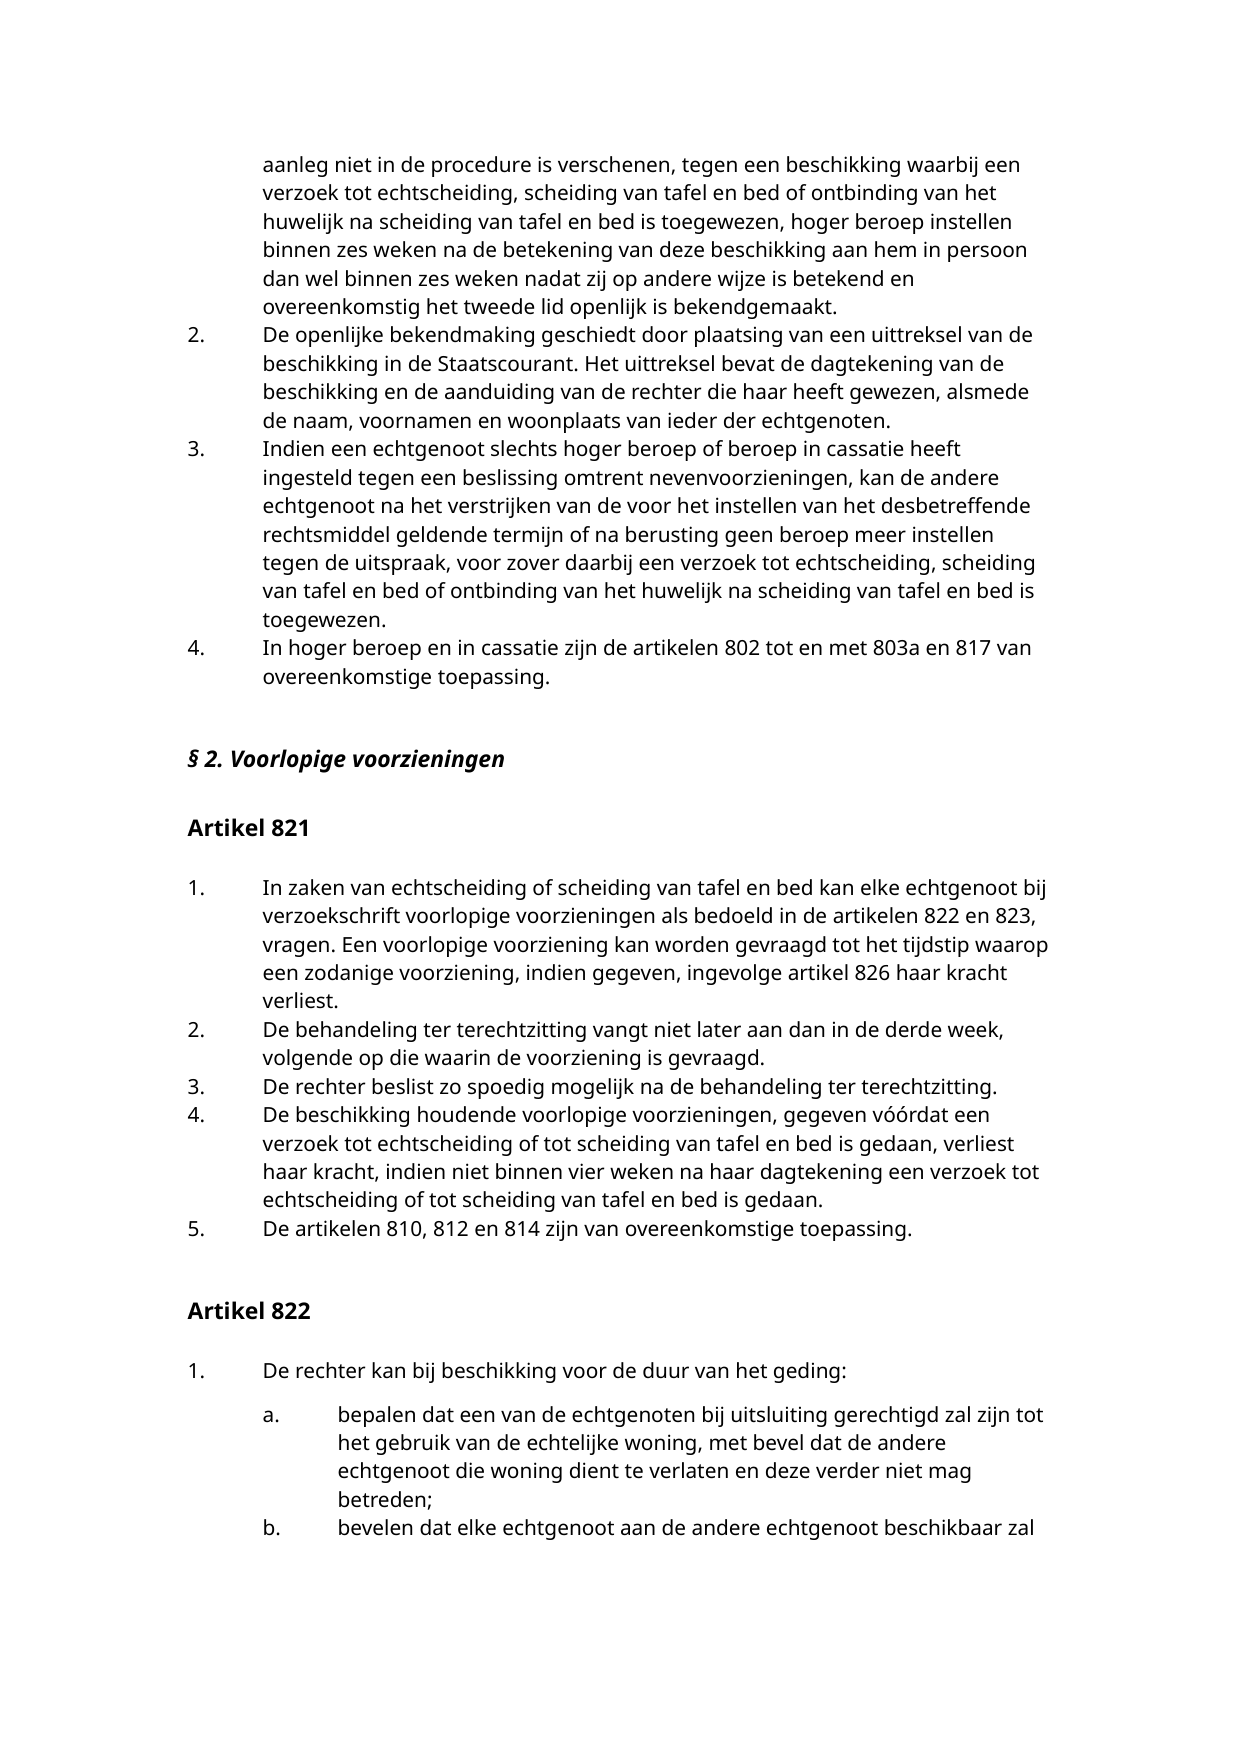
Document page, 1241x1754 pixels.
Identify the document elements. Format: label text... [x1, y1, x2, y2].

list De behandeling ter terechtzitting vangt niet later aan dan in de derde week, volgende op die waarin de voorziening is gevraagd. [187, 1015, 1053, 1072]
list De artikelen 810, 812 en 814 zijn van overeenkomstige toepassing. [187, 1214, 1053, 1242]
list bevelen dat elke echtgenoot aan de andere echtgenoot beschikbaar zal [262, 1513, 1053, 1542]
list In zaken van echtscheiding of scheiding van tafel en bed kan elke echtgenoot bij verzoekschrift voorlopige voorzieningen als bedoeld in de artikelen 822 en 823, vragen. Een voorlopige voorziening kan worden gevraagd tot het tijdstip waarop een zodanige voorziening, indien gegeven, ingevolge artikel 826 haar kracht verliest. [187, 873, 1053, 1015]
subtitle Artikel 822 [187, 1295, 1053, 1326]
list De rechter beslist zo spoedig mogelijk na de behandeling ter terechtzitting. [187, 1072, 1053, 1100]
subtitle § 2. Voorlopige voorzieningen [187, 743, 1053, 774]
list De beschikking houdende voorlopige voorzieningen, gegeven vóórdat een verzoek tot echtscheiding of tot scheiding van tafel en bed is gedaan, verliest haar kracht, indien niet binnen vier weken na haar dagtekening een verzoek tot echtscheiding of tot scheiding van tafel en bed is gedaan. [187, 1100, 1053, 1214]
subtitle Artikel 821 [187, 812, 1053, 843]
list De rechter kan bij beschikking voor de duur van het geding: [187, 1356, 1053, 1385]
list bepalen dat een van de echtgenoten bij uitsluiting gerechtigd zal zijn tot het gebruik van de echtelijke woning, met bevel dat de andere echtgenoot die woning dient te verlaten en deze verder niet mag betreden; [262, 1400, 1053, 1513]
list De openlijke bekendmaking geschiedt door plaatsing van een uittreksel van de beschikking in de Staatscourant. Het uittreksel bevat de dagtekening van de beschikking en de aanduiding van de rechter die haar heeft gewezen, alsmede de naam, voornamen en woonplaats van ieder der echtgenoten. [187, 321, 1053, 434]
list Indien een echtgenoot slechts hoger beroep of beroep in cassatie heeft ingesteld tegen een beslissing omtrent nevenvoorzieningen, kan de andere echtgenoot na het verstrijken van de voor het instellen van het desbetreffende rechtsmiddel geldende termijn of na berusting geen beroep meer instellen tegen de uitspraak, voor zover daarbij een verzoek tot echtscheiding, scheiding van tafel en bed of ontbinding van het huwelijk na scheiding van tafel en bed is toegewezen. [187, 434, 1053, 633]
list aanleg niet in de procedure is verschenen, tegen een beschikking waarbij een verzoek tot echtscheiding, scheiding van tafel en bed of ontbinding van het huwelijk na scheiding van tafel en bed is toegewezen, hoger beroep instellen binnen zes weken na de betekening van deze beschikking aan hem in persoon dan wel binnen zes weken nadat zij op andere wijze is betekend en overeenkomstig het tweede lid openlijk is bekendgemaakt. [187, 150, 1053, 321]
list In hoger beroep en in cassatie zijn de artikelen 802 tot en met 803a en 817 van overeenkomstige toepassing. [187, 633, 1053, 690]
